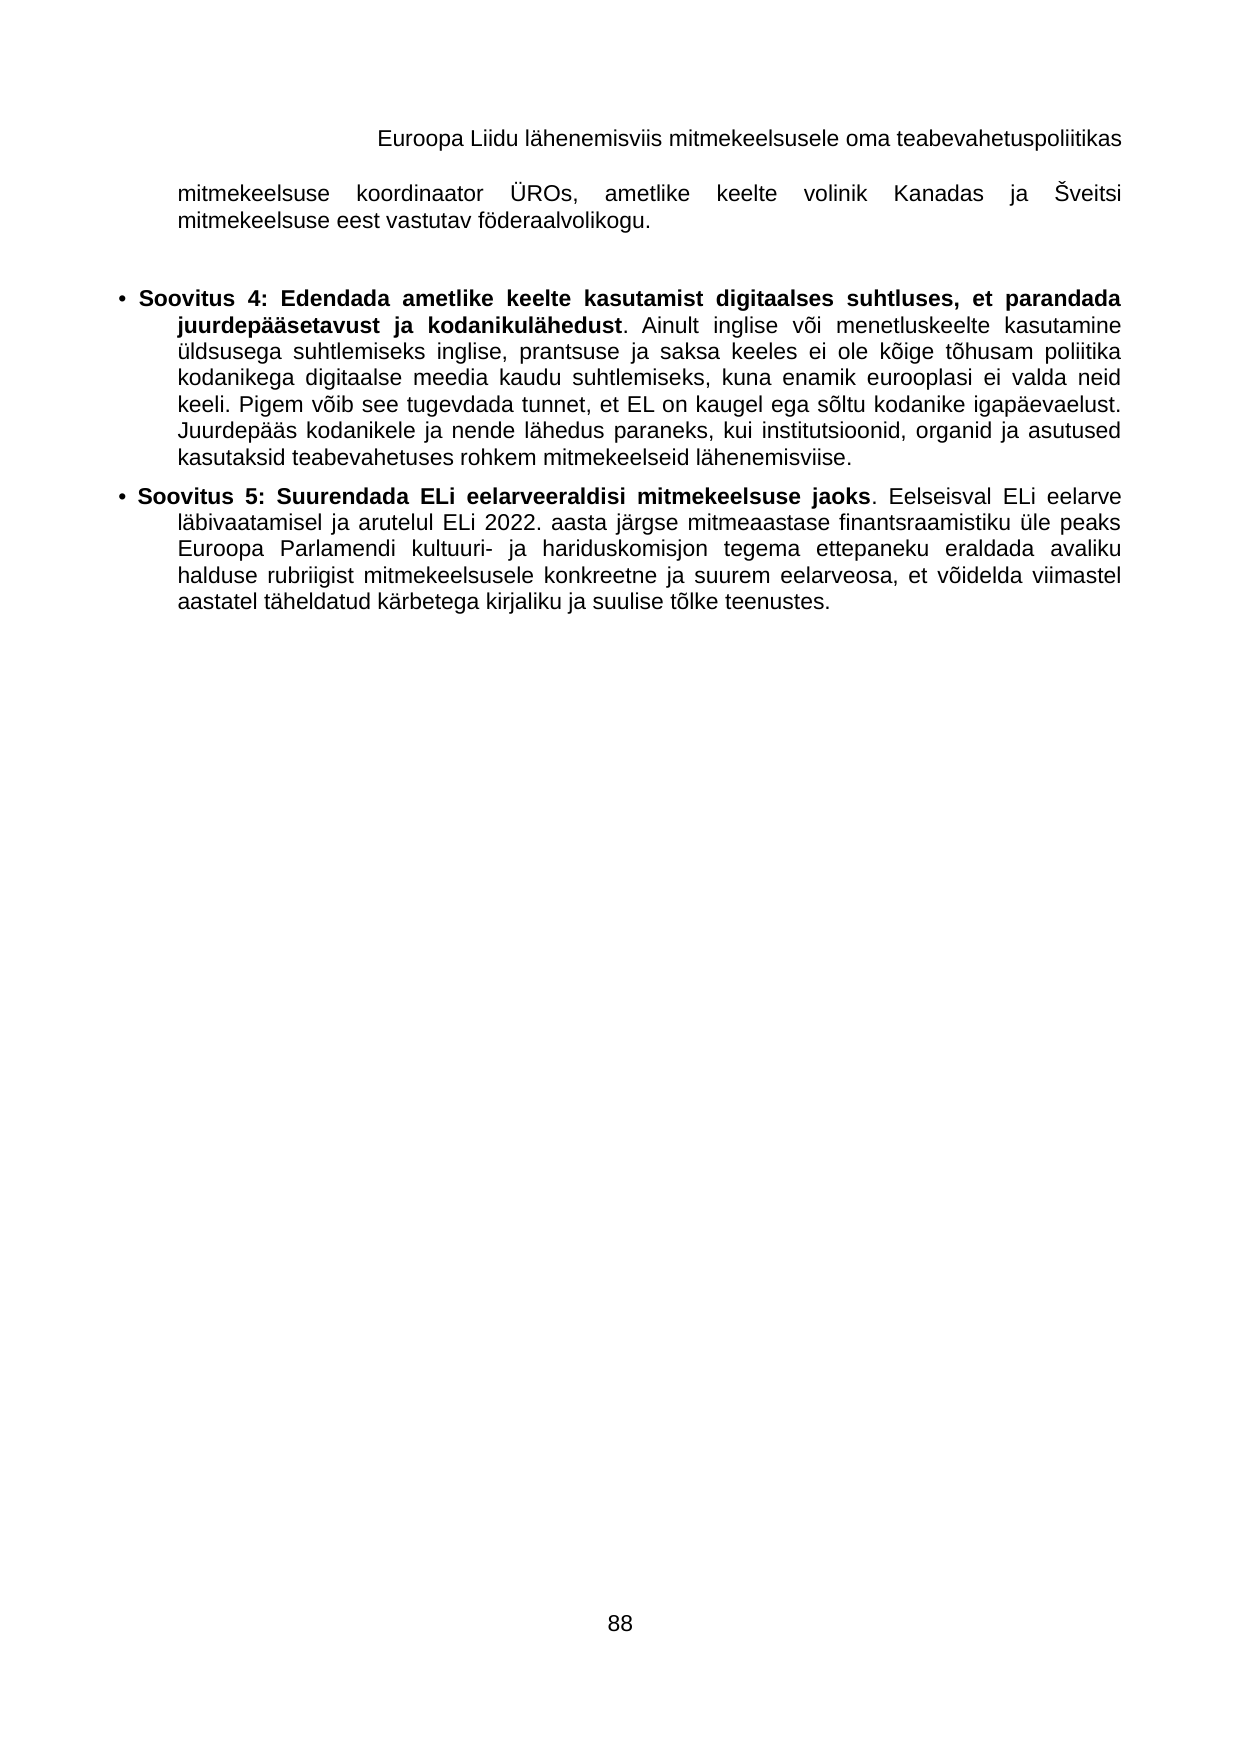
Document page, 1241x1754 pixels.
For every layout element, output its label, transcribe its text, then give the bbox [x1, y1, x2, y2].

text • Soovitus 4: Edendada ametlike keelte kasutamist digitaalses suhtluses, et parandada juurdepääsetavust ja kodanikulähedust. Ainult inglise või menetluskeelte kasutamine üldsusega suhtlemiseks inglise, prantsuse ja saksa keeles ei ole kõige tõhusam poliitika kodanikega digitaalse meedia kaudu suhtlemiseks, kuna enamik eurooplasi ei valda neid keeli. Pigem võib see tugevdada tunnet, et EL on kaugel ega sõltu kodanike igapäevaelust. Juurdepääs kodanikele ja nende lähedus paraneks, kui institutsioonid, organid ja asutused kasutaksid teabevahetuses rohkem mitmekeelseid lähenemisviise. [118, 285, 1122, 470]
text mitmekeelsuse koordinaator ÜROs, ametlike keelte volinik Kanadas ja Šveitsi mitmekeelsuse eest vastutav föderaalvolikogu. [118, 180, 1122, 233]
text • Soovitus 5: Suurendada ELi eelarveeraldisi mitmekeelsuse jaoks. Eelseisval ELi eelarve läbivaatamisel ja arutelul ELi 2022. aasta järgse mitmeaastase finantsraamistiku üle peaks Euroopa Parlamendi kultuuri- ja hariduskomisjon tegema ettepaneku eraldada avaliku halduse rubriigist mitmekeelsusele konkreetne ja suurem eelarveosa, et võidelda viimastel aastatel täheldatud kärbetega kirjaliku ja suulise tõlke teenustes. [118, 483, 1122, 614]
